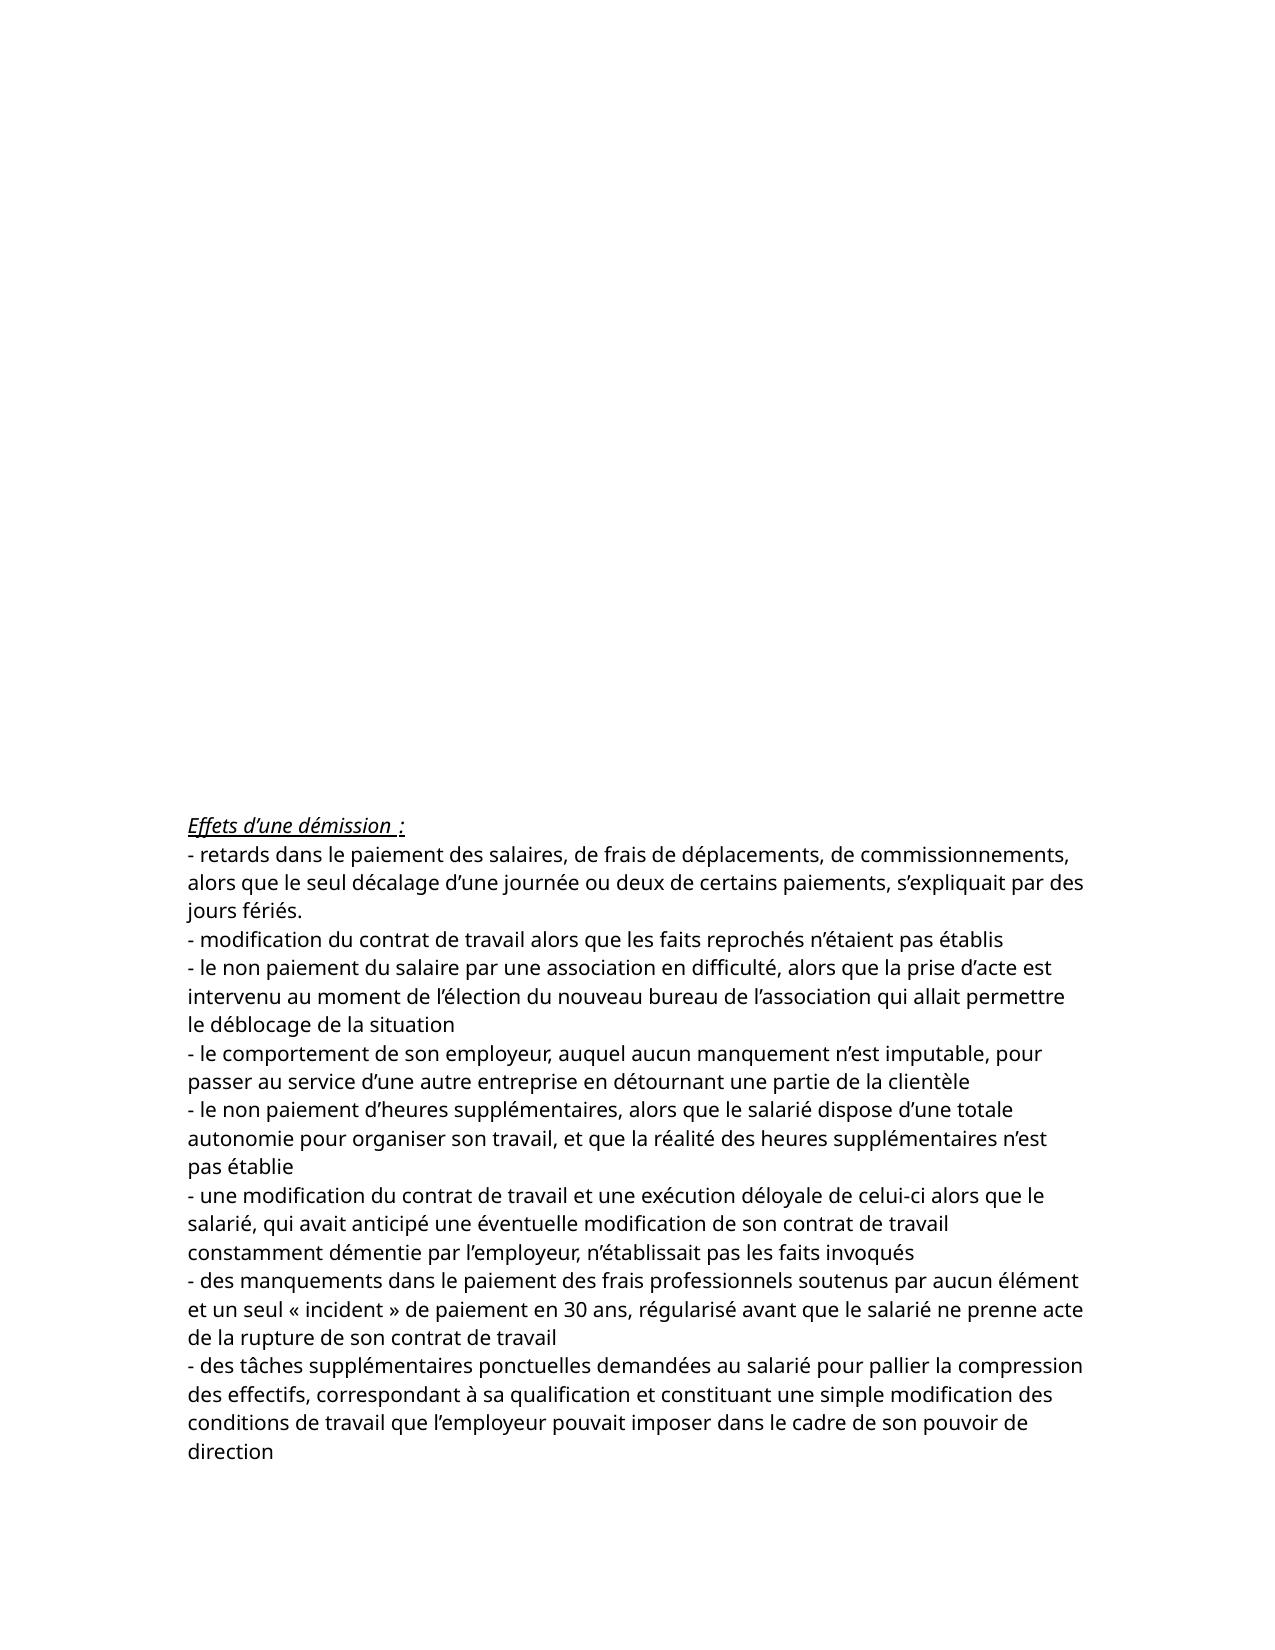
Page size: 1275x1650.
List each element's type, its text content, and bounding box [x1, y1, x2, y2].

text - des manquements dans le paiement des frais professionnels soutenus par aucun élément et un seul « incident » de paiement en 30 ans, régularisé avant que le salarié ne prenne acte de la rupture de son contrat de travail [187, 1266, 1087, 1352]
text - le non paiement d’heures supplémentaires, alors que le salarié dispose d’une totale autonomie pour organiser son travail, et que la réalité des heures supplémentaires n’est pas établie [187, 1096, 1087, 1181]
text - le non paiement du salaire par une association en difficulté, alors que la prise d’acte est intervenu au moment de l’élection du nouveau bureau de l’association qui allait permettre le déblocage de la situation [187, 953, 1087, 1039]
text Effets d’une démission : [187, 811, 1087, 840]
text - modification du contrat de travail alors que les faits reprochés n’étaient pas établis [187, 925, 1087, 953]
text - le comportement de son employeur, auquel aucun manquement n’est imputable, pour passer au service d’une autre entreprise en détournant une partie de la clientèle [187, 1039, 1087, 1096]
text - une modification du contrat de travail et une exécution déloyale de celui-ci alors que le salarié, qui avait anticipé une éventuelle modification de son contrat de travail constamment démentie par l’employeur, n’établissait pas les faits invoqués [187, 1181, 1087, 1266]
text - retards dans le paiement des salaires, de frais de déplacements, de commissionnements, alors que le seul décalage d’une journée ou deux de certains paiements, s’expliquait par des jours fériés. [187, 840, 1087, 925]
text - des tâches supplémentaires ponctuelles demandées au salarié pour pallier la compression des effectifs, correspondant à sa qualification et constituant une simple modification des conditions de travail que l’employeur pouvait imposer dans le cadre de son pouvoir de direction [187, 1352, 1087, 1465]
